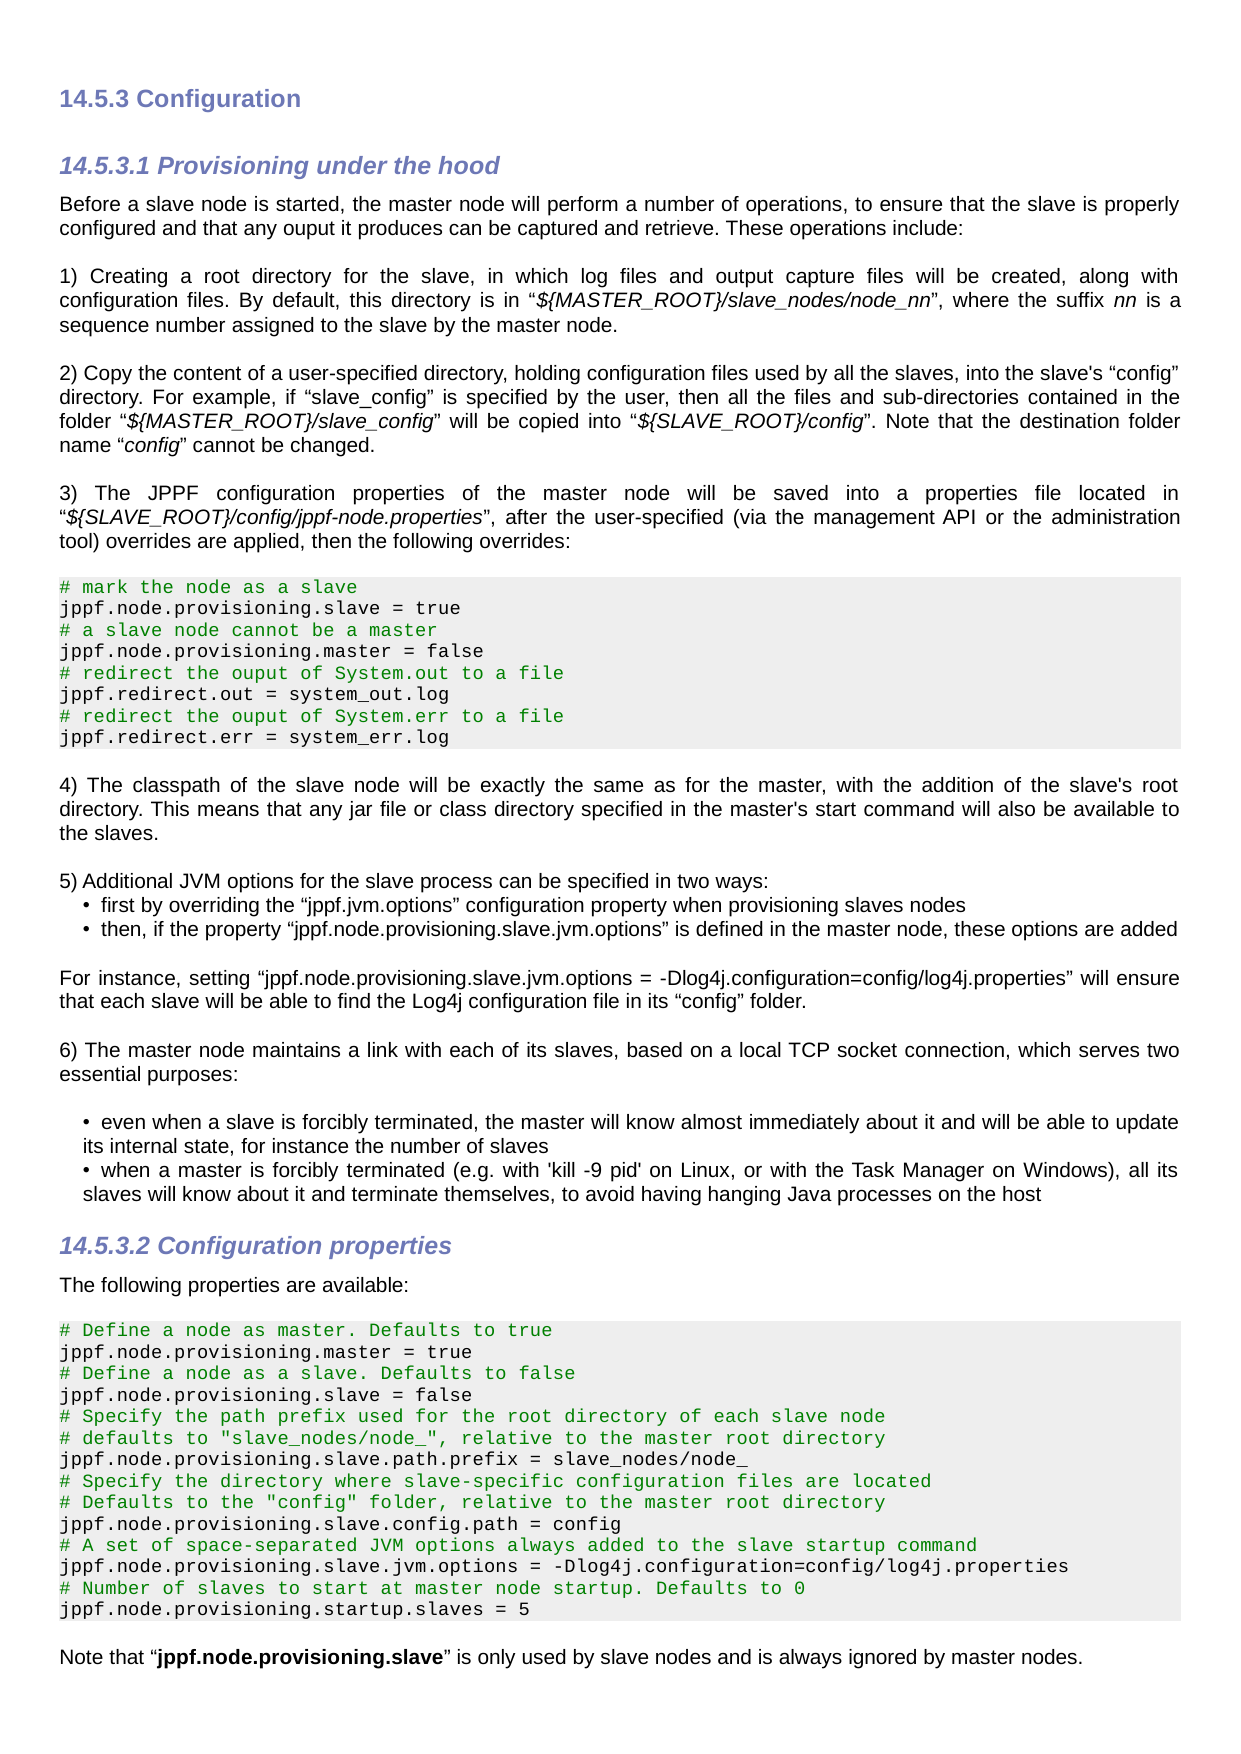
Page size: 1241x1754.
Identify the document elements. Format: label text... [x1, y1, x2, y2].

text # Number of slaves to start at master node startup. Defaults to 0 [59, 1578, 1181, 1600]
list then, if the property “jppf.node.provisioning.slave.jvm.options” is defined in the master node, these options are added [83, 917, 1181, 941]
text jppf.node.provisioning.startup.slaves = 5 [59, 1600, 1181, 1621]
text # Define a node as master. Defaults to true [59, 1321, 1181, 1342]
text 6) The master node maintains a link with each of its slaves, based on a local TCP socket connection, which serves two essential purposes: [59, 1038, 1181, 1086]
subtitle Configuration [59, 84, 1181, 113]
text jppf.node.provisioning.master = false [59, 642, 1181, 663]
list when a master is forcibly terminated (e.g. with 'kill -9 pid' on Linux, or with the Task Manager on Windows), all its slaves will know about it and terminate themselves, to avoid having hanging Java processes on the host [83, 1158, 1181, 1206]
text # Specify the path prefix used for the root directory of each slave node [59, 1407, 1181, 1428]
text jppf.node.provisioning.slave.path.prefix = slave_nodes/node_ [59, 1449, 1181, 1471]
text jppf.redirect.out = system_out.log [59, 684, 1181, 706]
text 4) The classpath of the slave node will be exactly the same as for the master, with the addition of the slave's root directory. This means that any jar file or class directory specified in the master's start command will also be available to the slaves. [59, 773, 1181, 845]
text 3) The JPPF configuration properties of the master node will be saved into a properties file located in “${SLAVE_ROOT}/config/jppf-node.properties”, after the user-specified (via the management API or the administration tool) overrides are applied, then the following overrides: [59, 481, 1181, 553]
text jppf.node.provisioning.slave = true [59, 599, 1181, 620]
text Before a slave node is started, the master node will perform a number of operations, to ensure that the slave is properly configured and that any ouput it produces can be captured and retrieve. These operations include: [59, 192, 1181, 240]
text 1) Creating a root directory for the slave, in which log files and output capture files will be created, along with configuration files. By default, this directory is in “${MASTER_ROOT}/slave_nodes/node_nn”, where the suffix nn is a sequence number assigned to the slave by the master node. [59, 264, 1181, 337]
text # mark the node as a slave [59, 577, 1181, 599]
text jppf.redirect.err = system_err.log [59, 727, 1181, 749]
text # redirect the ouput of System.err to a file [59, 706, 1181, 727]
text # a slave node cannot be a master [59, 620, 1181, 642]
text # Defaults to the "config" folder, relative to the master root directory [59, 1492, 1181, 1514]
text # Define a node as a slave. Defaults to false [59, 1364, 1181, 1385]
subtitle Configuration properties [59, 1231, 1181, 1260]
text For instance, setting “jppf.node.provisioning.slave.jvm.options = -Dlog4j.configuration=config/log4j.properties” will ensure that each slave will be able to find the Log4j configuration file in its “config” folder. [59, 965, 1181, 1013]
text Note that “jppf.node.provisioning.slave” is only used by slave nodes and is always ignored by master nodes. [59, 1645, 1181, 1669]
text jppf.node.provisioning.slave.config.path = config [59, 1514, 1181, 1535]
text # defaults to "slave_nodes/node_", relative to the master root directory [59, 1428, 1181, 1449]
text The following properties are available: [59, 1273, 1181, 1297]
list first by overriding the “jppf.jvm.options” configuration property when provisioning slaves nodes [83, 893, 1181, 917]
text jppf.node.provisioning.master = true [59, 1342, 1181, 1364]
subtitle Provisioning under the hood [59, 151, 1181, 180]
text jppf.node.provisioning.slave.jvm.options = -Dlog4j.configuration=config/log4j.properties [59, 1557, 1181, 1578]
text 5) Additional JVM options for the slave process can be specified in two ways: [59, 869, 1181, 893]
text # redirect the ouput of System.out to a file [59, 663, 1181, 684]
text # Specify the directory where slave-specific configuration files are located [59, 1471, 1181, 1492]
list even when a slave is forcibly terminated, the master will know almost immediately about it and will be able to update its internal state, for instance the number of slaves [83, 1110, 1181, 1158]
text 2) Copy the content of a user-specified directory, holding configuration files used by all the slaves, into the slave's “config” directory. For example, if “slave_config” is specified by the user, then all the files and sub-directories contained in the folder “${MASTER_ROOT}/slave_config” will be copied into “${SLAVE_ROOT}/config”. Note that the destination folder name “config” cannot be changed. [59, 361, 1181, 457]
text # A set of space-separated JVM options always added to the slave startup command [59, 1535, 1181, 1557]
text jppf.node.provisioning.slave = false [59, 1385, 1181, 1407]
